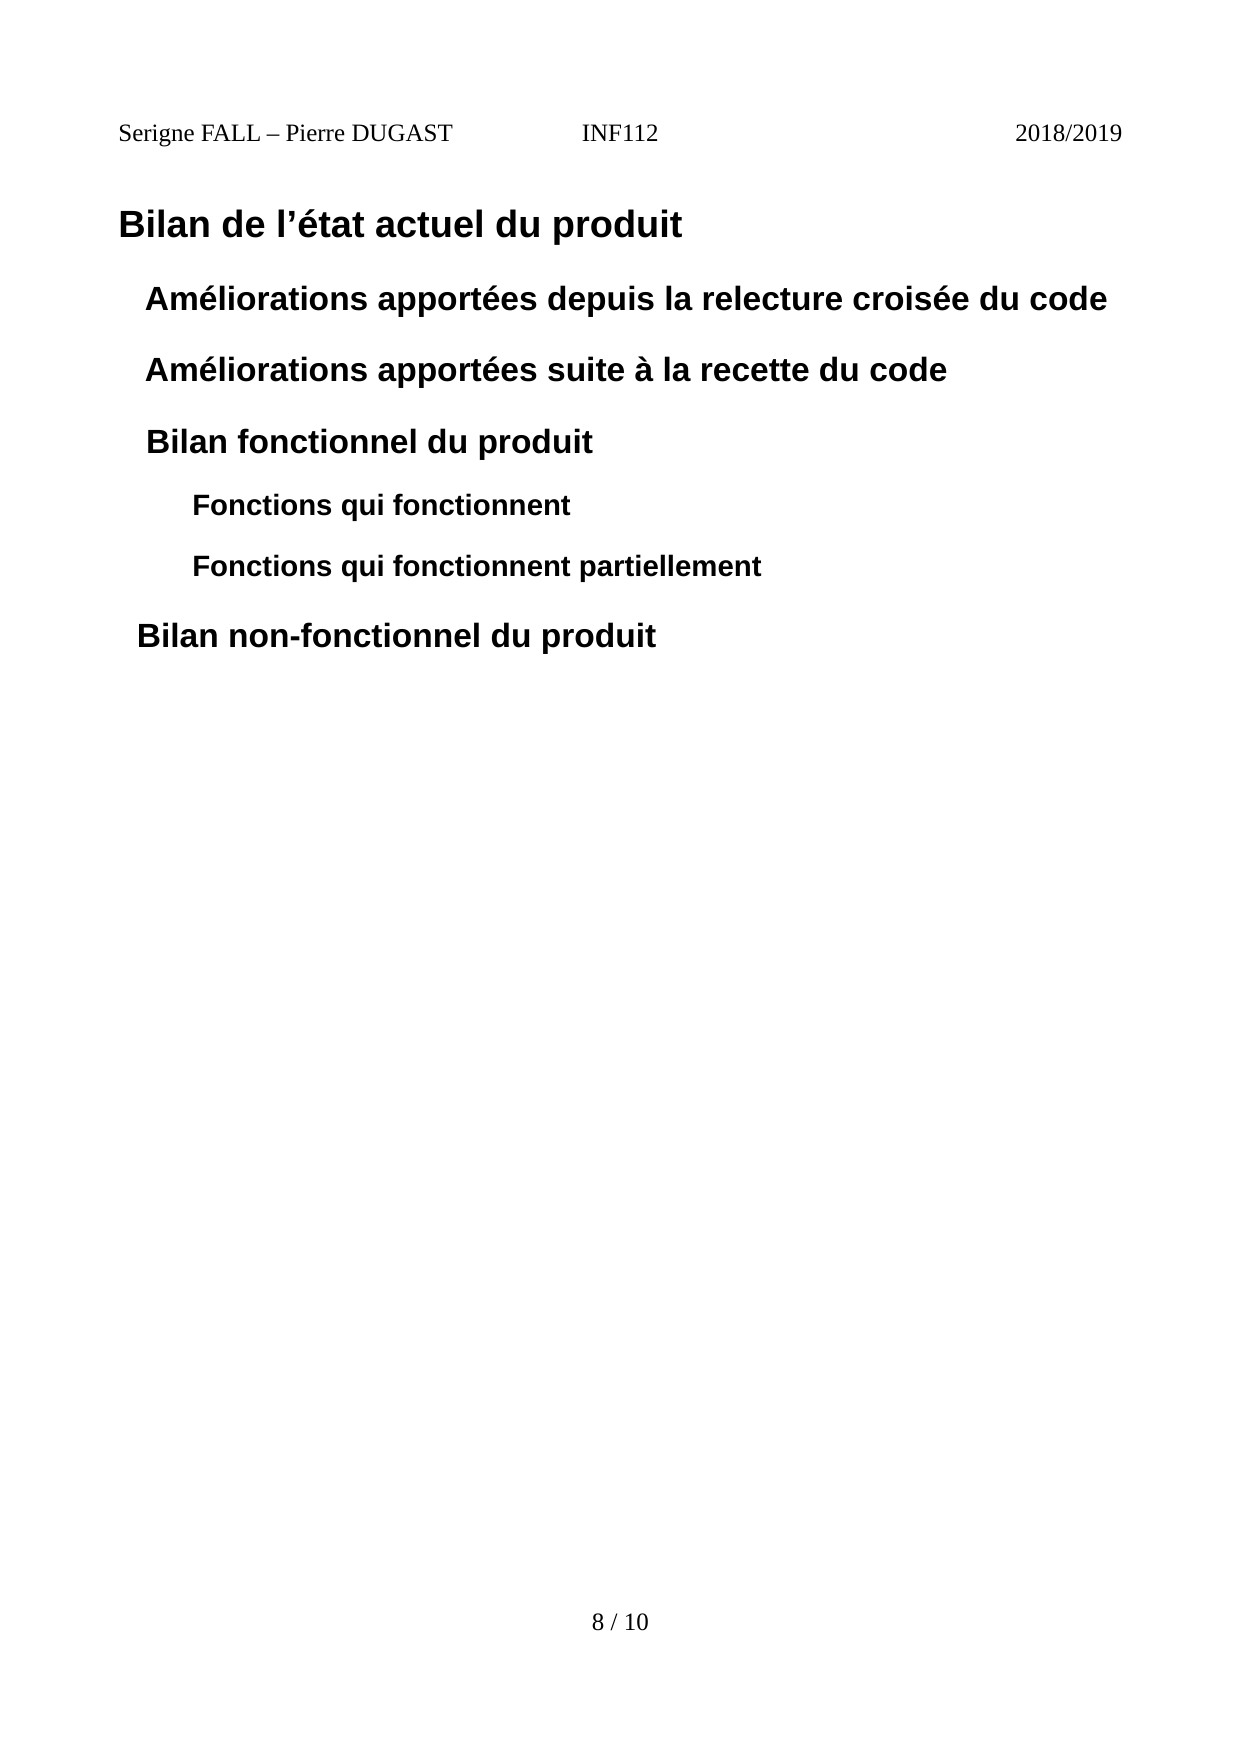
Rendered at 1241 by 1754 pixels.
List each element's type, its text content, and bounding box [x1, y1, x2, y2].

subtitle Améliorations apportées suite à la recette du code [118, 350, 1122, 389]
subtitle Bilan non-fonctionnel du produit [118, 616, 1122, 654]
subtitle Bilan fonctionnel du produit [118, 422, 1122, 461]
subtitle Bilan de l’état actuel du produit [118, 201, 1122, 245]
subtitle Fonctions qui fonctionnent partiellement [118, 549, 1122, 583]
subtitle Fonctions qui fonctionnent [118, 488, 1122, 522]
subtitle Améliorations apportées depuis la relecture croisée du code [118, 278, 1122, 317]
